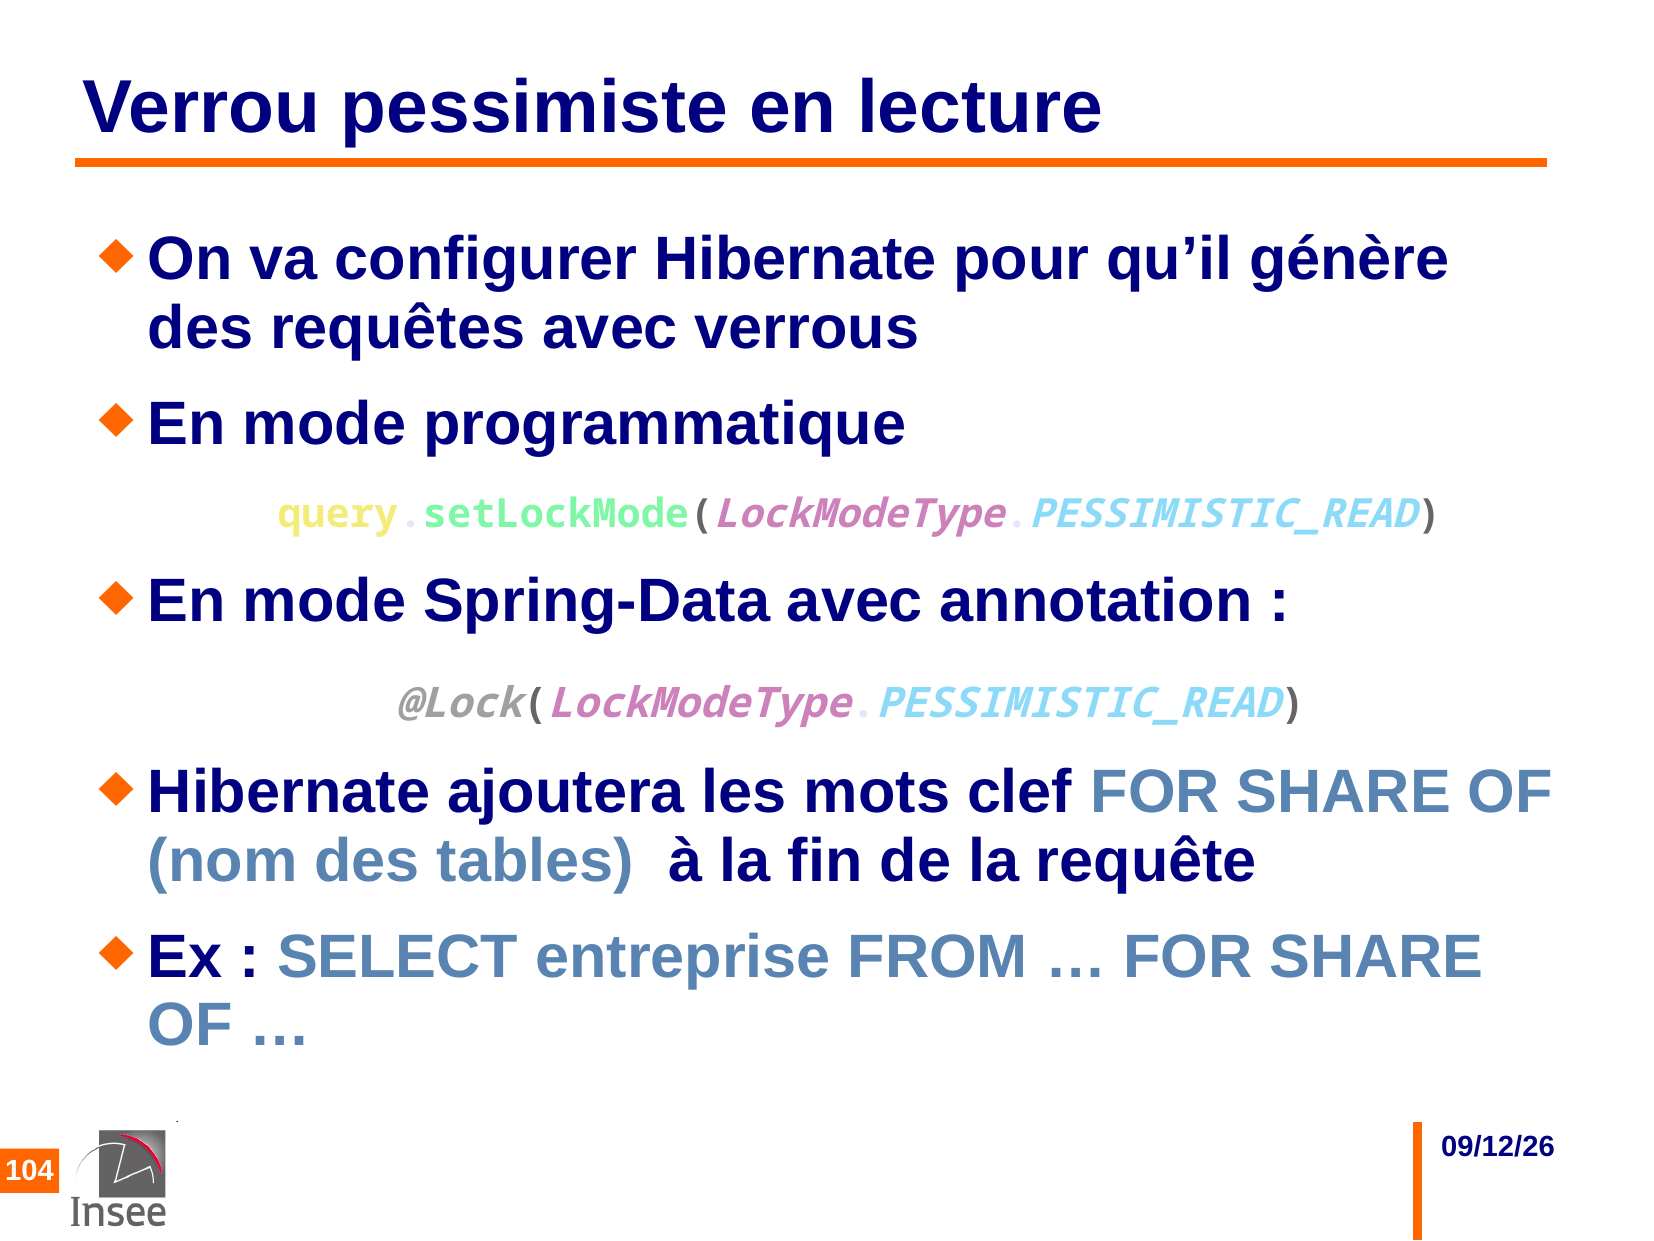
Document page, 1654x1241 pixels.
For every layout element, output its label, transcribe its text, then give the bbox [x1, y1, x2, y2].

picture [62, 1121, 178, 1241]
list On va configurer Hibernate pour qu’il génère des requêtes avec verrous En mode programmatique query.setLockMode(LockModeType.PESSIMISTIC_READ) En mode Spring-Data avec annotation : @Lock(LockModeType.PESSIMISTIC_READ) Hibernate ajoutera les mots clef FOR SHARE OF (nom des tables) à la fin de la requête Ex : SELECT entreprise FROM … FOR SHARE OF … [82, 224, 1571, 1063]
title Verrou pessimiste en lecture [82, 49, 1619, 163]
